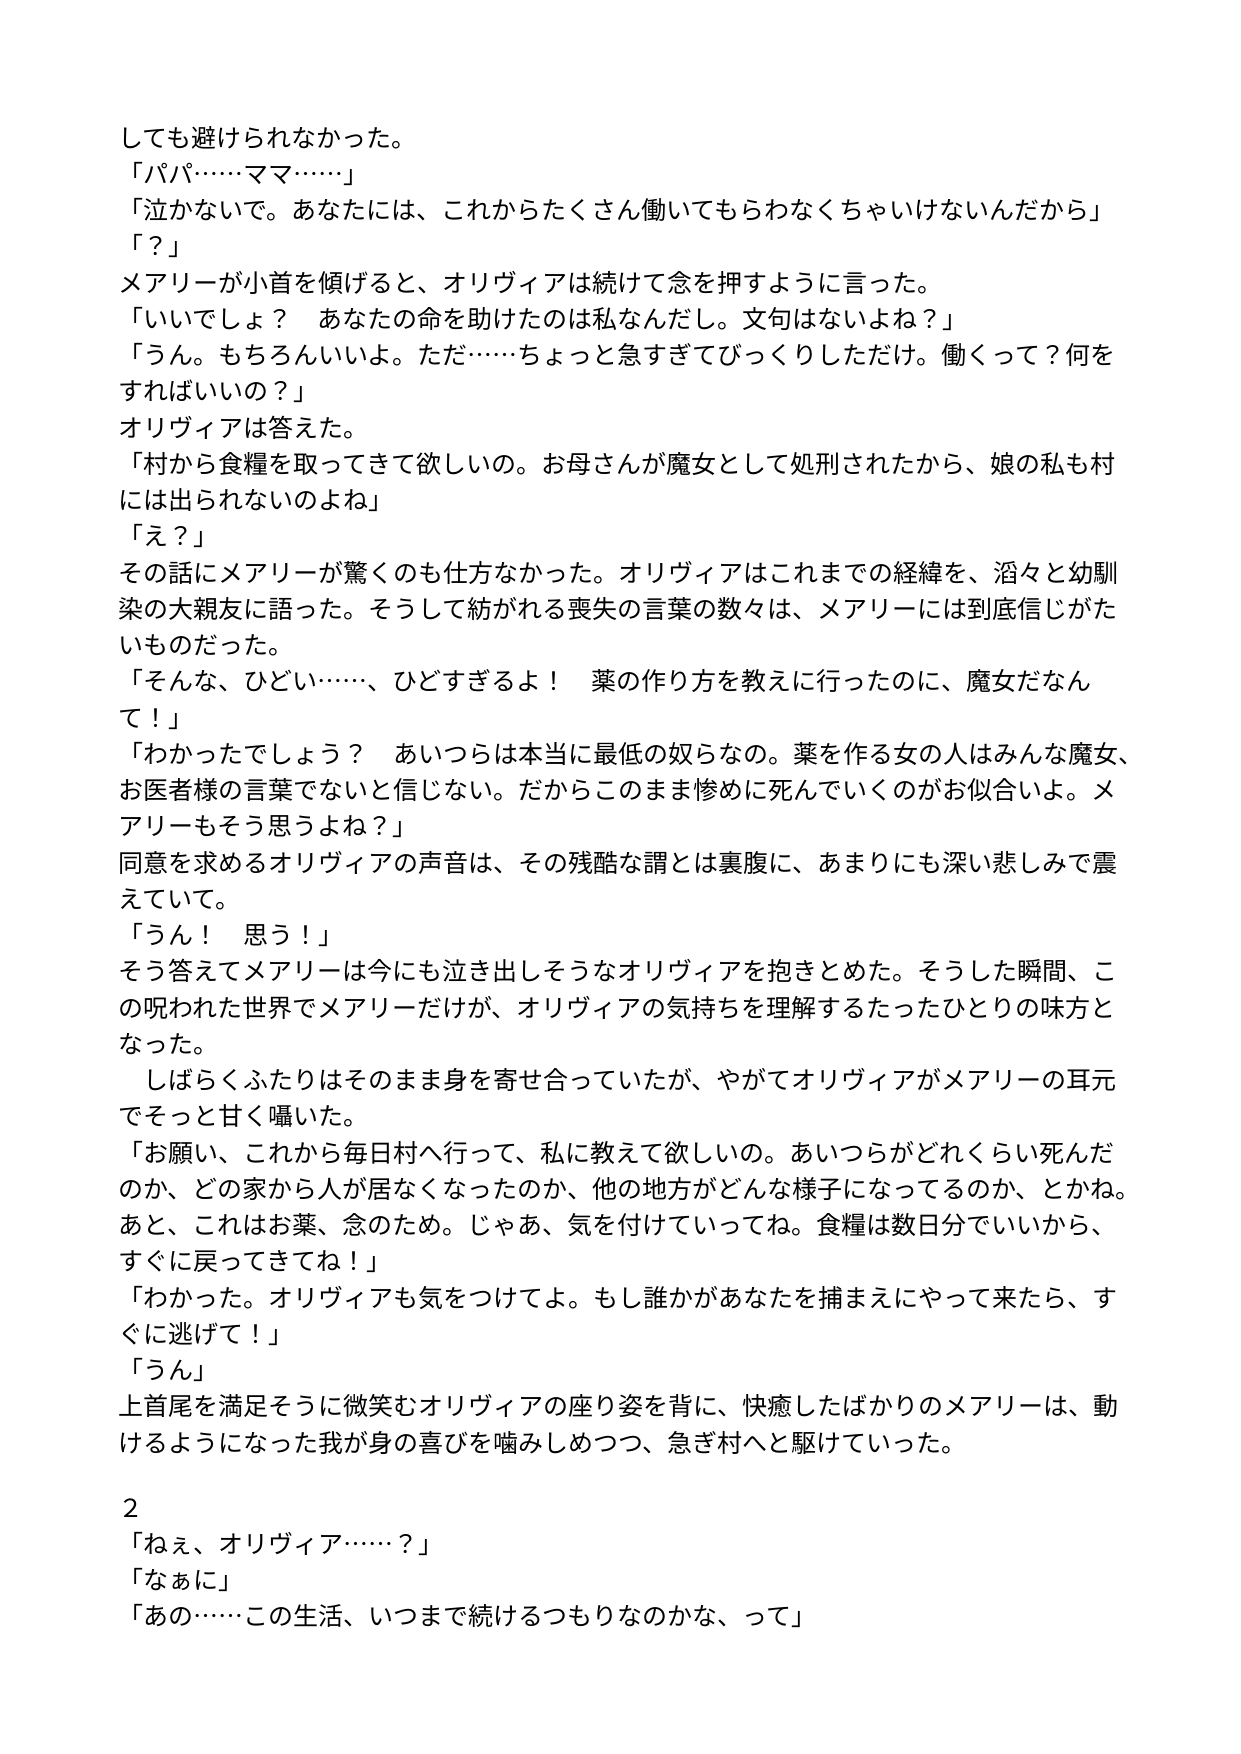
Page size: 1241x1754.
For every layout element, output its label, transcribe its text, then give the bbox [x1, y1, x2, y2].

text しても避けられなかった。 [118, 118, 1122, 154]
text 「お願い、これから毎日村へ行って、私に教えて欲しいの。あいつらがどれくらい死んだのか、どの家から人が居なくなったのか、他の地方がどんな様子になってるのか、とかね。あと、これはお薬、念のため。じゃあ、気を付けていってね。食糧は数日分でいいから、すぐに戻ってきてね！」 [118, 1133, 1122, 1278]
text その話にメアリーが驚くのも仕方なかった。オリヴィアはこれまでの経緯を、滔々と幼馴染の大親友に語った。そうして紡がれる喪失の言葉の数々は、メアリーには到底信じがたいものだった。 [118, 553, 1122, 662]
text そう答えてメアリーは今にも泣き出しそうなオリヴィアを抱きとめた。そうした瞬間、この呪われた世界でメアリーだけが、オリヴィアの気持ちを理解するたったひとりの味方となった。 [118, 952, 1122, 1061]
text しばらくふたりはそのまま身を寄せ合っていたが、やがてオリヴィアがメアリーの耳元でそっと甘く囁いた。 [118, 1061, 1122, 1133]
text 「うん！ 思う！」 [118, 916, 1122, 952]
text 「うん。もちろんいいよ。ただ……ちょっと急すぎてびっくりしただけ。働くって？何をすればいいの？」 [118, 336, 1122, 408]
text 「そんな、ひどい……、ひどすぎるよ！ 薬の作り方を教えに行ったのに、魔女だなんて！」 [118, 662, 1122, 734]
text オリヴィアは答えた。 [118, 408, 1122, 444]
text 「パパ……ママ……」 [118, 154, 1122, 191]
text 「うん」 [118, 1351, 1122, 1387]
text 「？」 [118, 227, 1122, 263]
text 「ねぇ、オリヴィア……？」 [118, 1524, 1122, 1561]
text 同意を求めるオリヴィアの声音は、その残酷な謂とは裏腹に、あまりにも深い悲しみで震えていて。 [118, 843, 1122, 916]
text ２ [118, 1488, 1122, 1524]
text 「わかったでしょう？ あいつらは本当に最低の奴らなの。薬を作る女の人はみんな魔女、お医者様の言葉でないと信じない。だからこのまま惨めに死んでいくのがお似合いよ。メアリーもそう思うよね？」 [118, 734, 1122, 843]
text 「わかった。オリヴィアも気をつけてよ。もし誰かがあなたを捕まえにやって来たら、すぐに逃げて！」 [118, 1278, 1122, 1351]
text メアリーが小首を傾げると、オリヴィアは続けて念を押すように言った。 [118, 263, 1122, 299]
text 「え？」 [118, 517, 1122, 553]
text 「村から食糧を取ってきて欲しいの。お母さんが魔女として処刑されたから、娘の私も村には出られないのよね」 [118, 444, 1122, 517]
text 「泣かないで。あなたには、これからたくさん働いてもらわなくちゃいけないんだから」 [118, 191, 1122, 227]
text 「いいでしょ？ あなたの命を助けたのは私なんだし。文句はないよね？」 [118, 299, 1122, 336]
text 上首尾を満足そうに微笑むオリヴィアの座り姿を背に、快癒したばかりのメアリーは、動けるようになった我が身の喜びを噛みしめつつ、急ぎ村へと駆けていった。 [118, 1387, 1122, 1459]
text 「なぁに」 [118, 1561, 1122, 1597]
text 「あの……この生活、いつまで続けるつもりなのかな、って」 [118, 1597, 1122, 1633]
